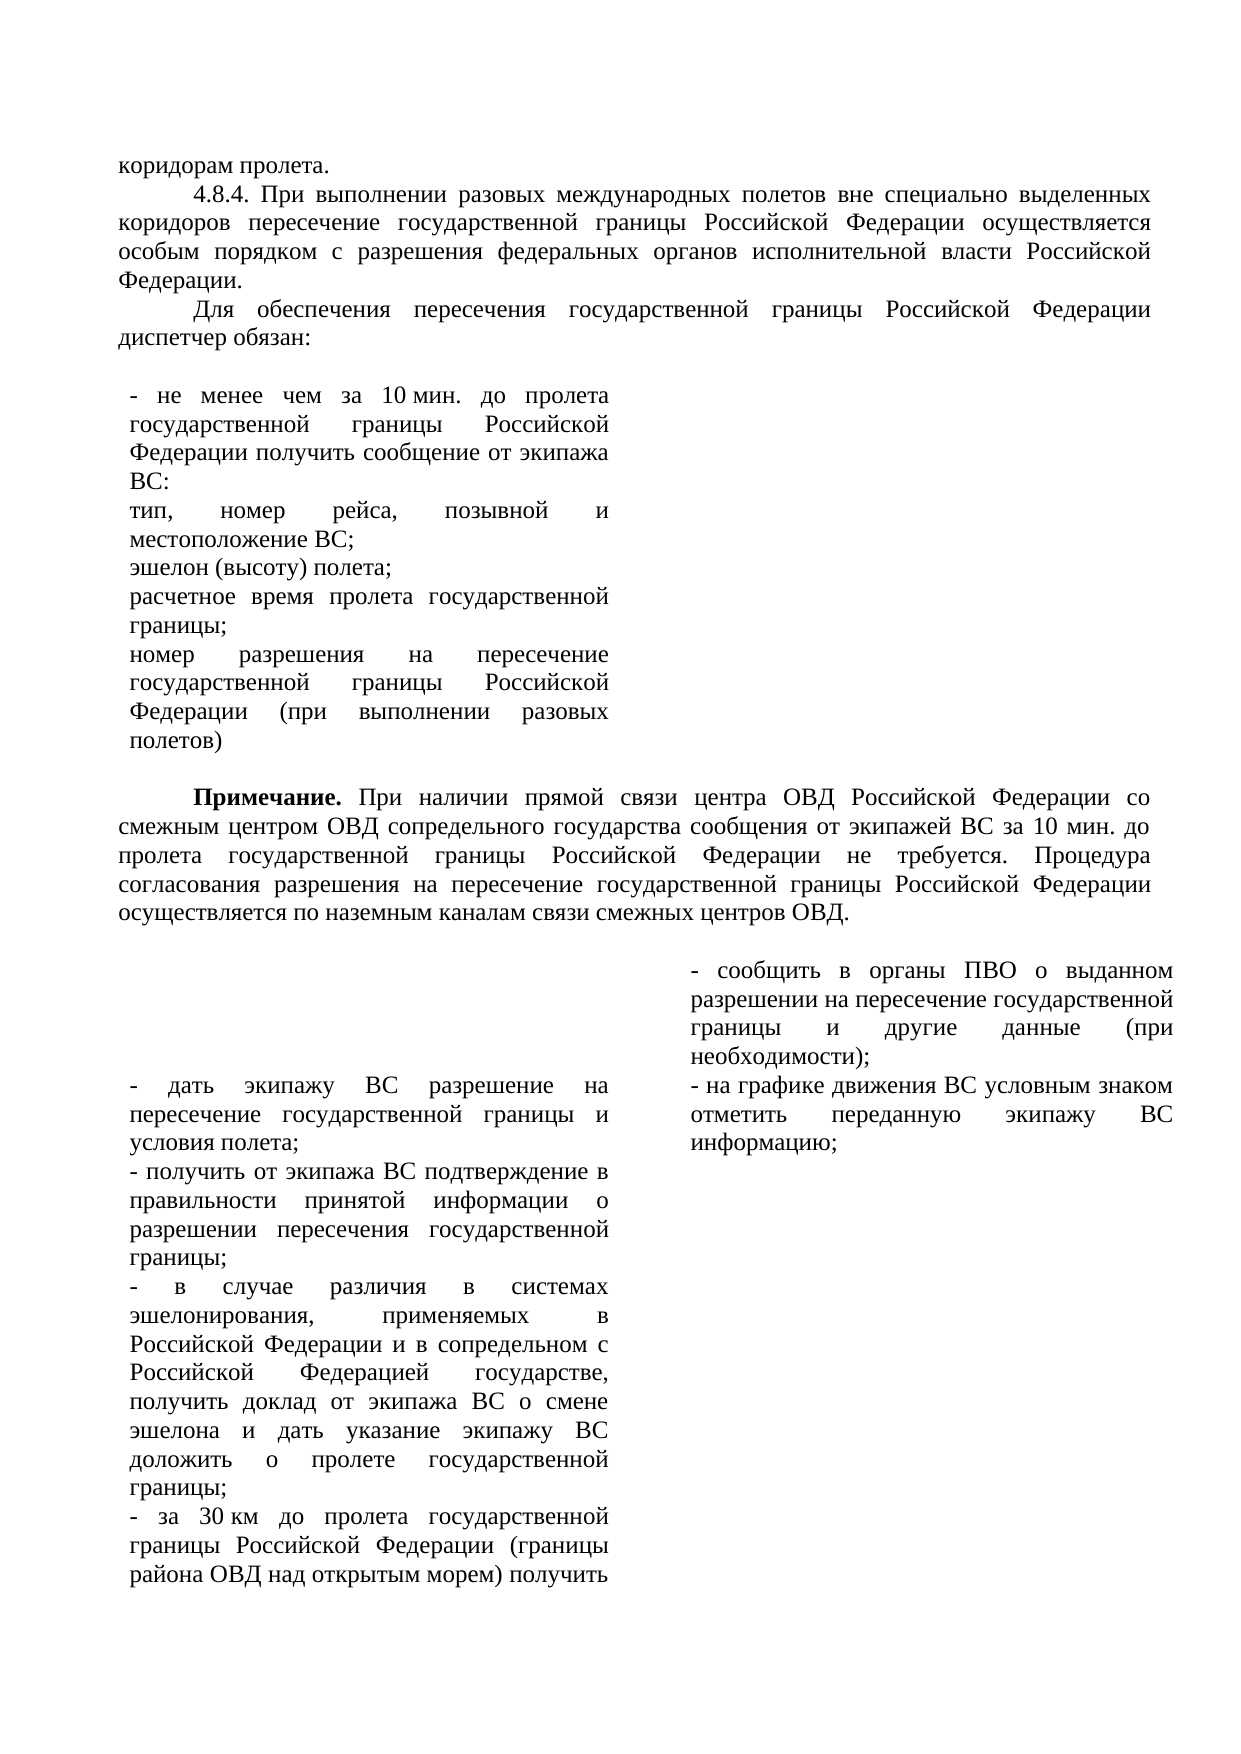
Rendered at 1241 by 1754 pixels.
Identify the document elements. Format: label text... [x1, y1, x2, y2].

table_cell [1185, 1271, 1190, 1501]
table_cell - в случае различия в системах эшелонирования, применяемых в Российской Федерации и в сопредельном с Российской Федерацией государстве, получить доклад от экипажа ВС о смене эшелона и дать указание экипажу ВС доложить о пролете государственной границы; [118, 1271, 620, 1501]
table_cell [620, 1501, 679, 1587]
table_cell [1185, 1501, 1190, 1587]
table_header [678, 380, 1186, 754]
text коридорам пролета. [118, 150, 1152, 179]
text Примечание. При наличии прямой связи центра ОВД Российской Федерации со смежным центром ОВД сопредельного государства сообщения от экипажей ВС за 10 мин. до пролета государственной границы Российской Федерации не требуется. Процедура согласования разрешения на пересечение государственной границы Российской Федерации осуществляется по наземным каналам связи смежных центров ОВД. [118, 782, 1152, 926]
table_header - сообщить в органы ПВО о выданном разрешении на пересечение государственной границы и другие данные (при необходимости); [679, 955, 1185, 1070]
table_header [620, 380, 677, 754]
table_cell [1185, 1156, 1190, 1271]
table_cell - получить от экипажа ВС подтверждение в правильности принятой информации о разрешении пересечения государственной границы; [118, 1156, 620, 1271]
text Для обеспечения пересечения государственной границы Российской Федерации диспетчер обязан: [118, 294, 1152, 351]
table_header [118, 955, 620, 1070]
table_cell [679, 1501, 1185, 1587]
table_cell - за 30 км до пролета государственной границы Российской Федерации (границы района ОВД над открытым морем) получить [118, 1501, 620, 1587]
table_header [1185, 955, 1190, 1070]
table_header - не менее чем за 10 мин. до пролета государственной границы Российской Федерации получить сообщение от экипажа ВС: тип, номер рейса, позывной и местоположение ВС; эшелон (высоту) полета; расчетное время пролета государственной границы; номер разрешения на пересечение государственной границы Российской Федерации (при выполнении разовых полетов) [118, 380, 620, 754]
table_cell [679, 1271, 1185, 1501]
table_cell [1185, 1070, 1190, 1156]
table_cell - дать экипажу ВС разрешение на пересечение государственной границы и условия полета; [118, 1070, 620, 1156]
table_cell - на графике движения ВС условным знаком отметить переданную экипажу ВС информацию; [679, 1070, 1185, 1156]
table_header [620, 955, 679, 1070]
table_cell [620, 1070, 679, 1156]
table_cell [679, 1156, 1185, 1271]
text 4.8.4. При выполнении разовых международных полетов вне специально выделенных коридоров пересечение государственной границы Российской Федерации осуществляется особым порядком с разрешения федеральных органов исполнительной власти Российской Федерации. [118, 179, 1152, 294]
table_cell [620, 1156, 679, 1271]
table_cell [620, 1271, 679, 1501]
